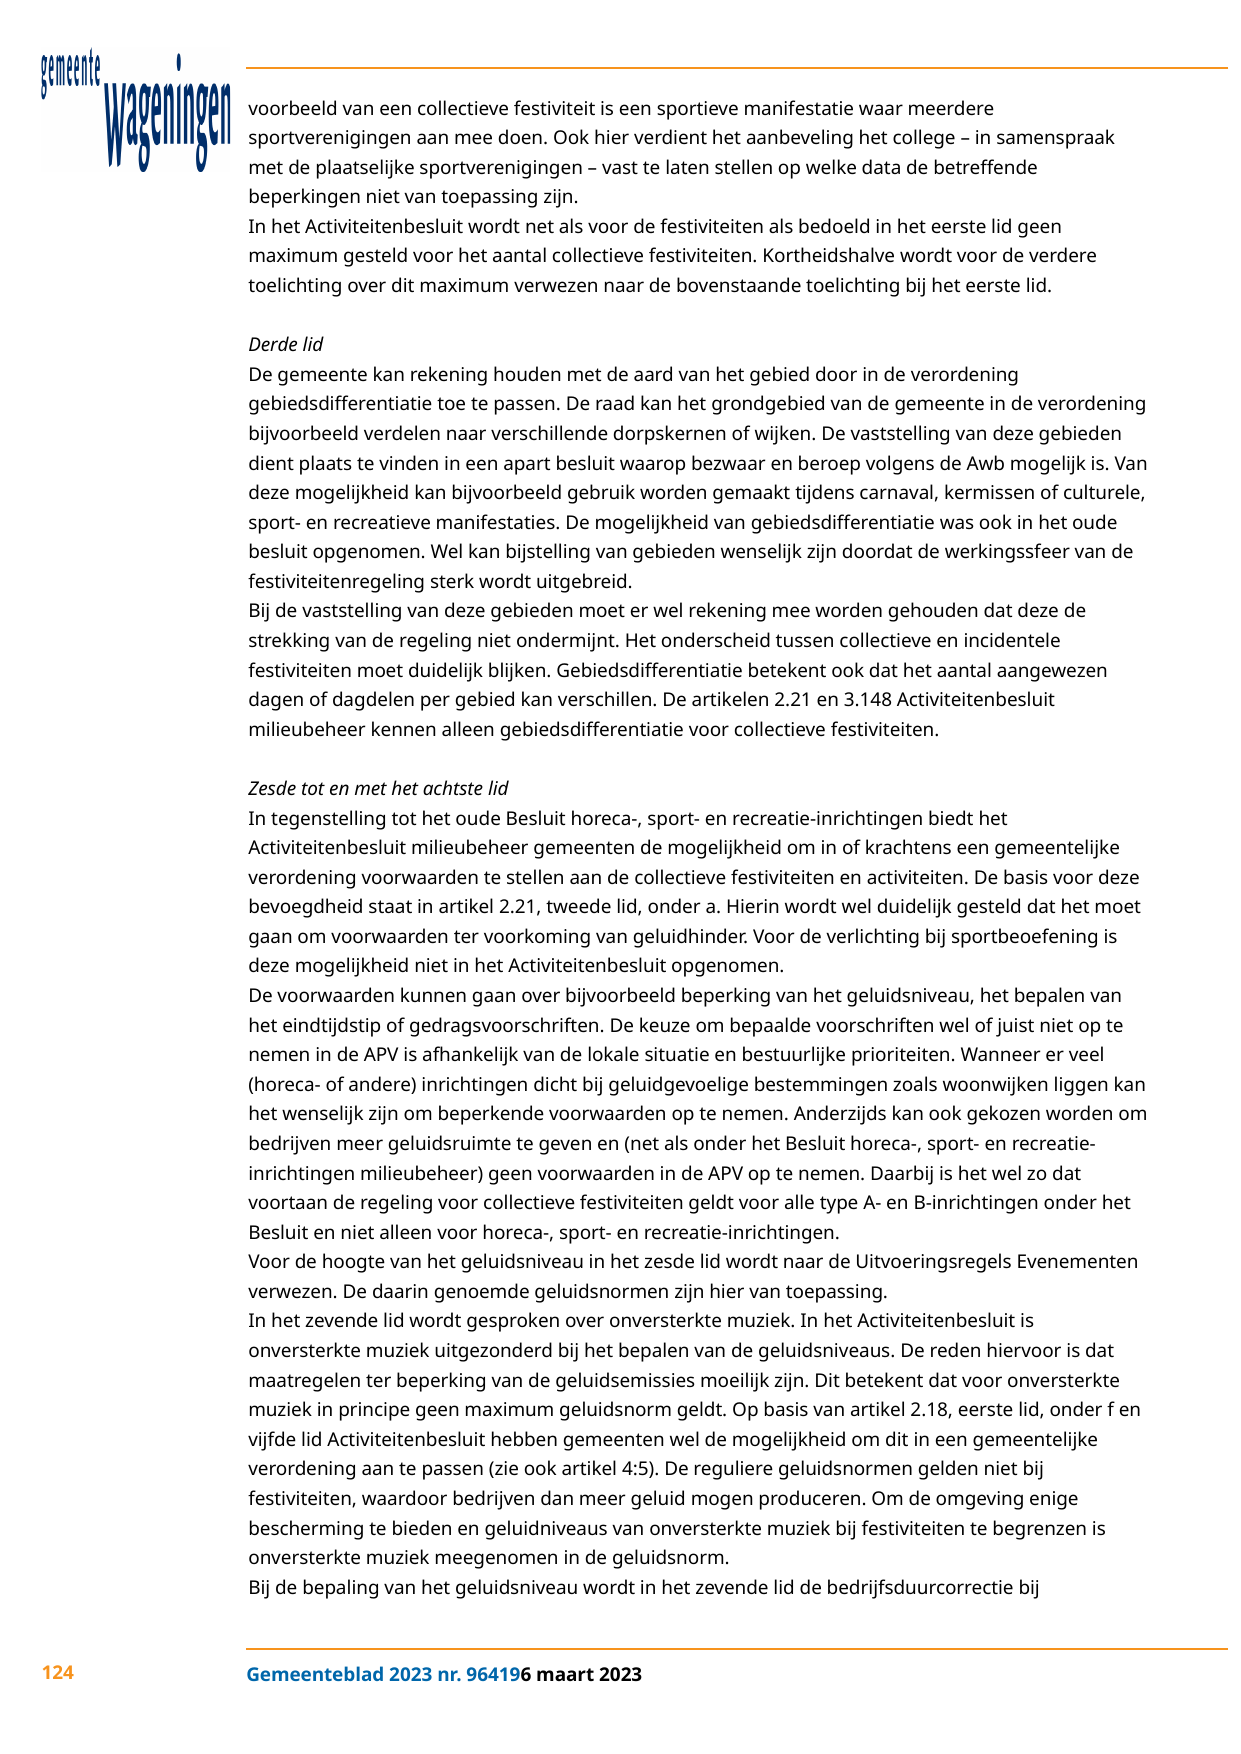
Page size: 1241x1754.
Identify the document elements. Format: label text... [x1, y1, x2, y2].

text Voor de hoogte van het geluidsniveau in het zesde lid wordt naar de Uitvoeringsregels Evenementen verwezen. De daarin genoemde geluidsnormen zijn hier van toepassing. [248, 1248, 1152, 1304]
picture [41, 47, 231, 172]
text De gemeente kan rekening houden met de aard van het gebied door in de verordening gebiedsdifferentiatie toe te passen. De raad kan het grondgebied van de gemeente in de verordening bijvoorbeeld verdelen naar verschillende dorpskernen of wijken. De vaststelling van deze gebieden dient plaats te vinden in een apart besluit waarop bezwaar en beroep volgens de Awb mogelijk is. Van deze mogelijkheid kan bijvoorbeeld gebruik worden gemaakt tijdens carnaval, kermissen of culturele, sport- en recreatieve manifestaties. De mogelijkheid van gebiedsdifferentiatie was ook in het oude besluit opgenomen. Wel kan bijstelling van gebieden wenselijk zijn doordat de werkingssfeer van de festiviteitenregeling sterk wordt uitgebreid. [248, 361, 1152, 594]
text In het Activiteitenbesluit wordt net als voor de festiviteiten als bedoeld in het eerste lid geen maximum gesteld voor het aantal collectieve festiviteiten. Kortheidshalve wordt voor de verdere toelichting over dit maximum verwezen naar de bovenstaande toelichting bij het eerste lid. [248, 213, 1152, 298]
text De voorwaarden kunnen gaan over bijvoorbeeld beperking van het geluidsniveau, het bepalen van het eindtijdstip of gedragsvoorschriften. De keuze om bepaalde voorschriften wel of juist niet op te nemen in de APV is afhankelijk van de lokale situatie en bestuurlijke prioriteiten. Wanneer er veel (horeca- of andere) inrichtingen dicht bij geluidgevoelige bestemmingen zoals woonwijken liggen kan het wenselijk zijn om beperkende voorwaarden op te nemen. Anderzijds kan ook gekozen worden om bedrijven meer geluidsruimte te geven en (net als onder het Besluit horeca-, sport- en recreatie-inrichtingen milieubeheer) geen voorwaarden in de APV op te nemen. Daarbij is het wel zo dat voortaan de regeling voor collectieve festiviteiten geldt voor alle type A- en B-inrichtingen onder het Besluit en niet alleen voor horeca-, sport- en recreatie-inrichtingen. [248, 982, 1152, 1245]
text voorbeeld van een collectieve festiviteit is een sportieve manifestatie waar meerdere sportverenigingen aan mee doen. Ook hier verdient het aanbeveling het college – in samenspraak met de plaatselijke sportverenigingen – vast te laten stellen op welke data de betreffende beperkingen niet van toepassing zijn. [248, 95, 1152, 209]
text In tegenstelling tot het oude Besluit horeca-, sport- en recreatie-inrichtingen biedt het Activiteitenbesluit milieubeheer gemeenten de mogelijkheid om in of krachtens een gemeentelijke verordening voorwaarden te stellen aan de collectieve festiviteiten en activiteiten. De basis voor deze bevoegdheid staat in artikel 2.21, tweede lid, onder a. Hierin wordt wel duidelijk gesteld dat het moet gaan om voorwaarden ter voorkoming van geluidhinder. Voor de verlichting bij sportbeoefening is deze mogelijkheid niet in het Activiteitenbesluit opgenomen. [248, 805, 1152, 978]
text Zesde tot en met het achtste lid [248, 775, 1152, 801]
text Bij de vaststelling van deze gebieden moet er wel rekening mee worden gehouden dat deze de strekking van de regeling niet ondermijnt. Het onderscheid tussen collectieve en incidentele festiviteiten moet duidelijk blijken. Gebiedsdifferentiatie betekent ook dat het aantal aangewezen dagen of dagdelen per gebied kan verschillen. De artikelen 2.21 en 3.148 Activiteitenbesluit milieubeheer kennen alleen gebiedsdifferentiatie voor collectieve festiviteiten. [248, 598, 1152, 742]
text Derde lid [248, 331, 1152, 357]
text Bij de bepaling van het geluidsniveau wordt in het zevende lid de bedrijfsduurcorrectie bij [248, 1574, 1152, 1600]
text In het zevende lid wordt gesproken over onversterkte muziek. In het Activiteitenbesluit is onversterkte muziek uitgezonderd bij het bepalen van de geluidsniveaus. De reden hiervoor is dat maatregelen ter beperking van de geluidsemissies moeilijk zijn. Dit betekent dat voor onversterkte muziek in principe geen maximum geluidsnorm geldt. Op basis van artikel 2.18, eerste lid, onder f en vijfde lid Activiteitenbesluit hebben gemeenten wel de mogelijkheid om dit in een gemeentelijke verordening aan te passen (zie ook artikel 4:5). De reguliere geluidsnormen gelden niet bij festiviteiten, waardoor bedrijven dan meer geluid mogen produceren. Om de omgeving enige bescherming te bieden en geluidniveaus van onversterkte muziek bij festiviteiten te begrenzen is onversterkte muziek meegenomen in de geluidsnorm. [248, 1308, 1152, 1570]
